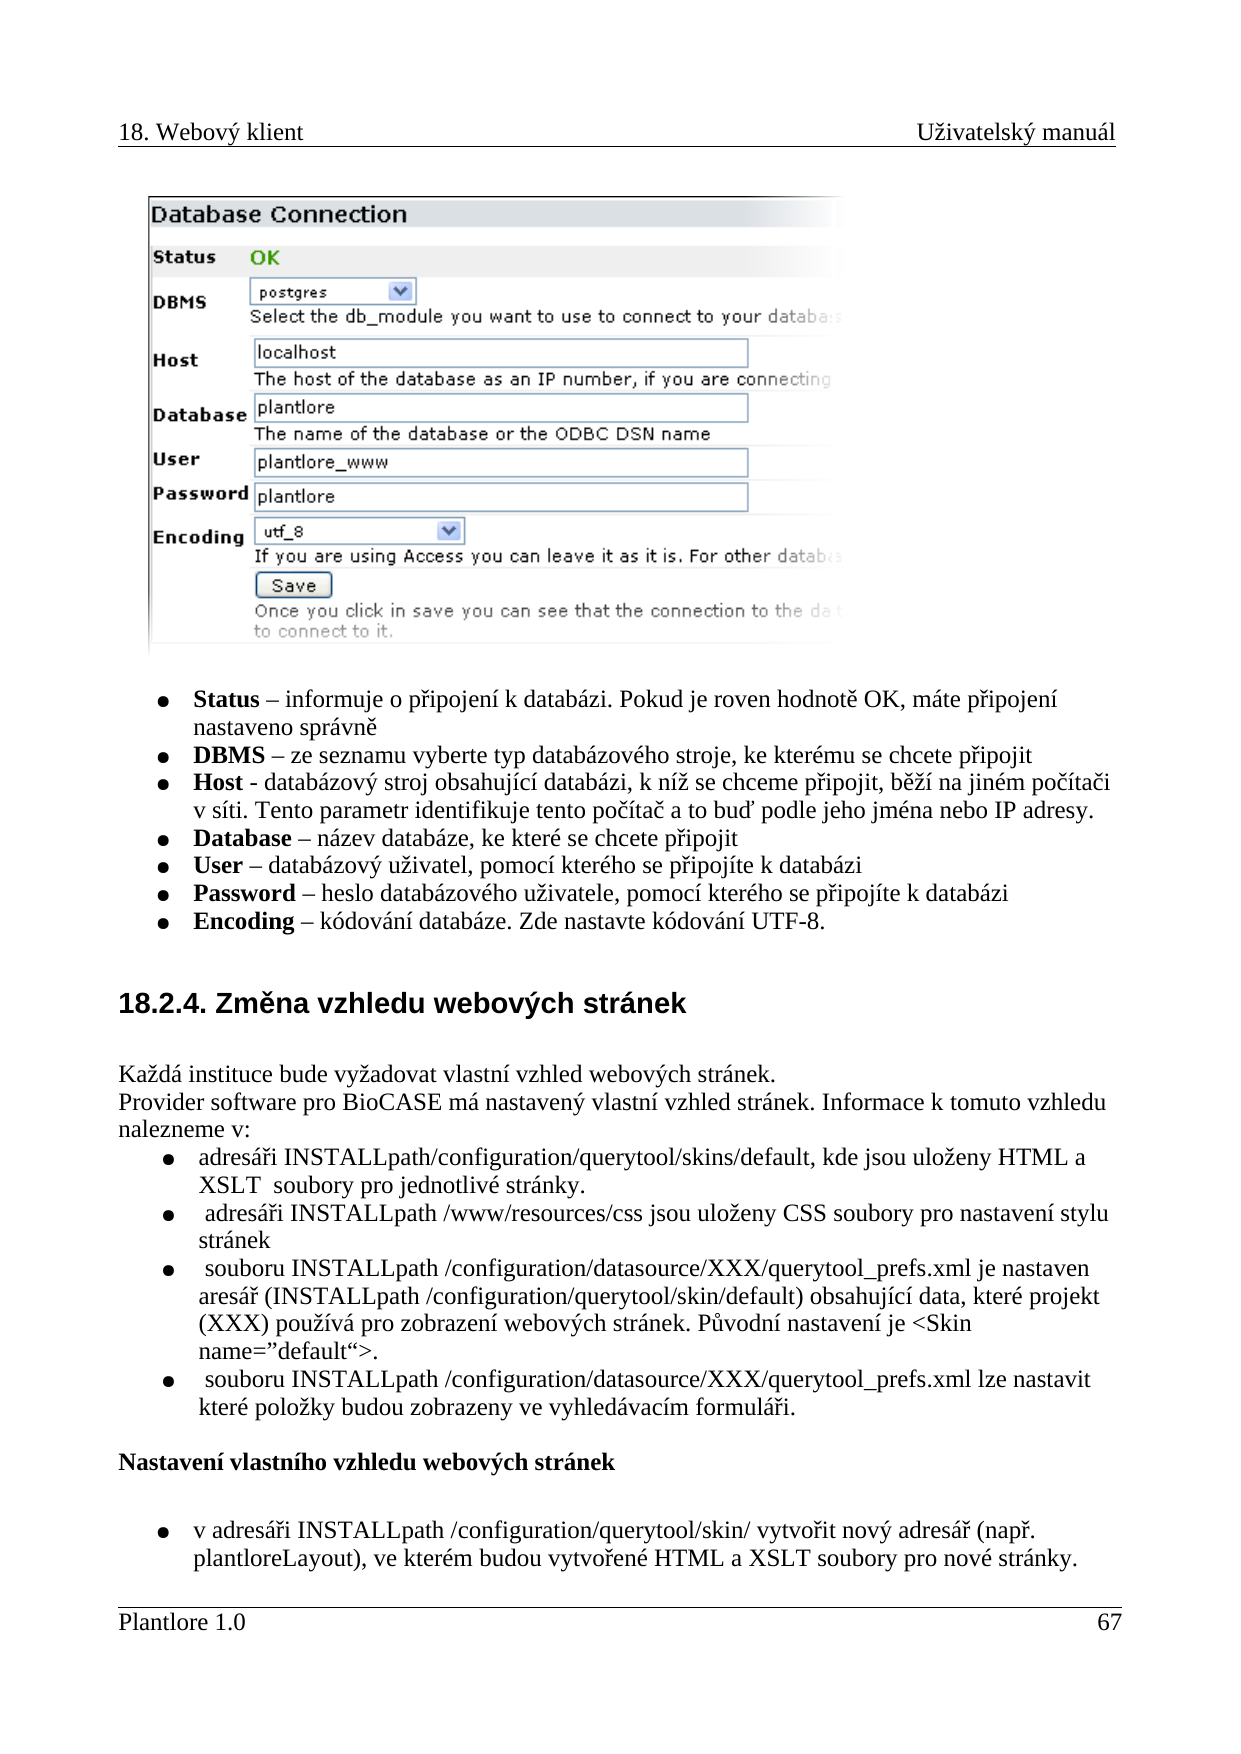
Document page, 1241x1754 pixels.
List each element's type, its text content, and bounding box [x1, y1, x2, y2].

subtitle 18.2.4. Změna vzhledu webových stránek [118, 987, 1122, 1020]
list adresáři INSTALLpath /www/resources/css jsou uloženy CSS soubory pro nastavení stylu stránek [192, 1199, 1122, 1254]
list v adresáři INSTALLpath /configuration/querytool/skin/ vytvořit nový adresář (např. plantloreLayout), ve kterém budou vytvořené HTML a XSLT soubory pro nové stránky. [156, 1516, 1122, 1571]
text Provider software pro BioCASE má nastavený vlastní vzhled stránek. Informace k tomuto vzhledu nalezneme v: [118, 1088, 1122, 1143]
list souboru INSTALLpath /configuration/datasource/XXX/querytool_prefs.xml lze nastavit které položky budou zobrazeny ve vyhledávacím formuláři. [192, 1365, 1122, 1420]
list adresáři INSTALLpath/configuration/querytool/skins/default, kde jsou uloženy HTML a XSLT soubory pro jednotlivé stránky. [192, 1143, 1122, 1199]
text Nastavení vlastního vzhledu webových stránek [118, 1448, 1122, 1476]
list Database – název databáze, ke které se chcete připojit [156, 824, 1122, 852]
list Encoding – kódování databáze. Zde nastavte kódování UTF-8. [156, 907, 1122, 935]
list DBMS – ze seznamu vyberte typ databázového stroje, ke kterému se chcete připojit [156, 741, 1122, 768]
picture [148, 196, 846, 658]
text Každá instituce bude vyžadovat vlastní vzhled webových stránek. [118, 1060, 1122, 1088]
list Password – heslo databázového uživatele, pomocí kterého se připojíte k databázi [156, 879, 1122, 907]
list User – databázový uživatel, pomocí kterého se připojíte k databázi [156, 852, 1122, 879]
list Status – informuje o připojení k databázi. Pokud je roven hodnotě OK, máte připojení nastaveno správně [156, 685, 1122, 741]
list Host - databázový stroj obsahující databázi, k níž se chceme připojit, běží na jiném počítači v síti. Tento parametr identifikuje tento počítač a to buď podle jeho jména nebo IP adresy. [156, 768, 1122, 824]
list souboru INSTALLpath /configuration/datasource/XXX/querytool_prefs.xml je nastaven aresář (INSTALLpath /configuration/querytool/skin/default) obsahující data, které projekt (XXX) používá pro zobrazení webových stránek. Původní nastavení je <Skin name=”default“>. [192, 1254, 1122, 1365]
